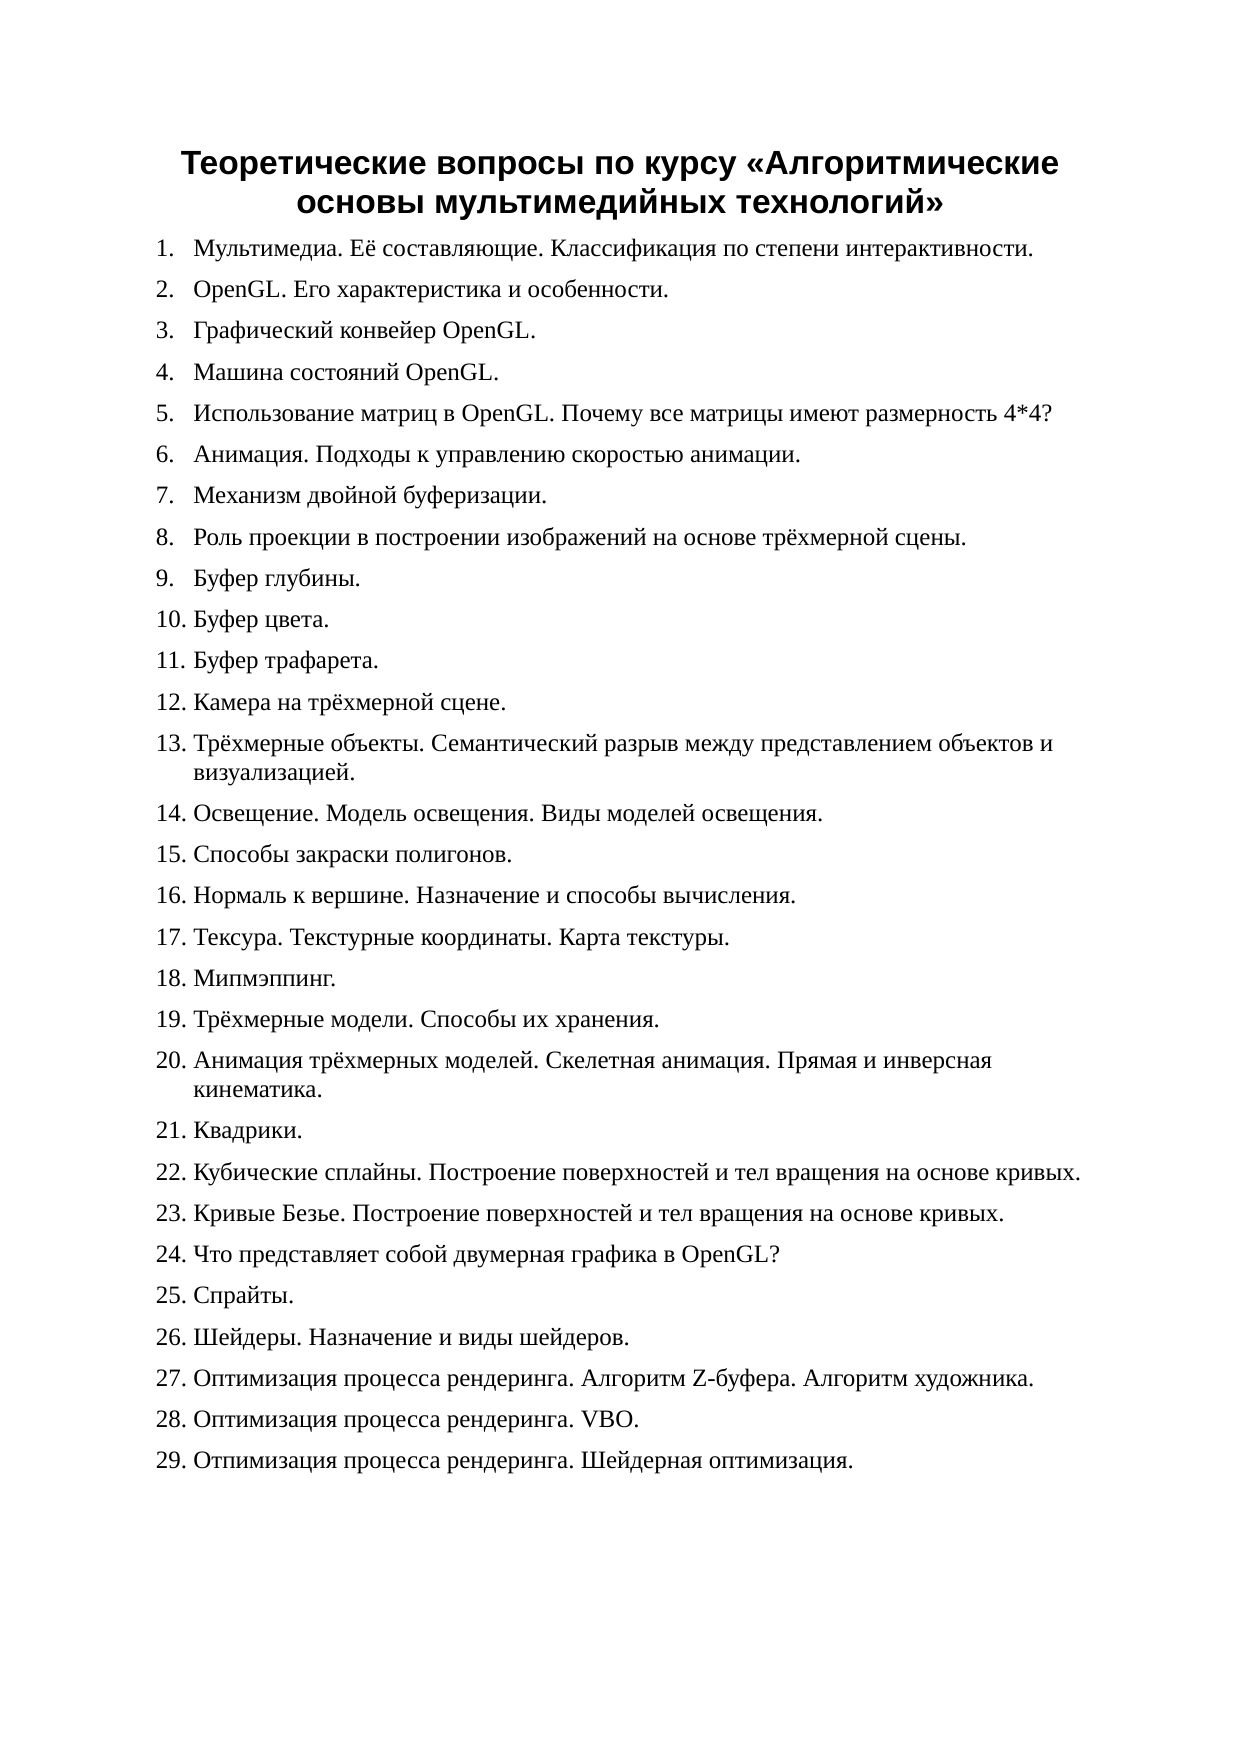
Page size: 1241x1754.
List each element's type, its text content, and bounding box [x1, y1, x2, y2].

list Анимация трёхмерных моделей. Скелетная анимация. Прямая и инверсная кинематика. [156, 1045, 1122, 1103]
subtitle Теоретические вопросы по курсу «Алгоритмические основы мультимедийных технологий» [118, 143, 1122, 220]
list Отпимизация процесса рендеринга. Шейдерная оптимизация. [156, 1445, 1122, 1474]
list Анимация. Подходы к управлению скоростью анимации. [156, 439, 1122, 468]
list Буфер цвета. [156, 604, 1122, 633]
list Машина состояний OpenGL. [156, 357, 1122, 385]
list Буфер глубины. [156, 563, 1122, 592]
list Способы закраски полигонов. [156, 839, 1122, 868]
list Использование матриц в OpenGL. Почему все матрицы имеют размерность 4*4? [156, 398, 1122, 427]
list Камера на трёхмерной сцене. [156, 687, 1122, 715]
list Тексура. Текстурные координаты. Карта текстуры. [156, 922, 1122, 950]
list Освещение. Модель освещения. Виды моделей освещения. [156, 798, 1122, 827]
list OpenGL. Его характеристика и особенности. [156, 274, 1122, 303]
list Трёхмерные модели. Способы их хранения. [156, 1004, 1122, 1033]
list Спрайты. [156, 1280, 1122, 1309]
list Мультимедиа. Её составляющие. Классификация по степени интерактивности. [156, 233, 1122, 262]
list Шейдеры. Назначение и виды шейдеров. [156, 1322, 1122, 1350]
list Роль проекции в построении изображений на основе трёхмерной сцены. [156, 522, 1122, 550]
list Оптимизация процесса рендеринга. VBO. [156, 1404, 1122, 1433]
list Кубические сплайны. Построение поверхностей и тел вращения на основе кривых. [156, 1157, 1122, 1185]
list Буфер трафарета. [156, 645, 1122, 674]
list Оптимизация процесса рендеринга. Алгоритм Z-буфера. Алгоритм художника. [156, 1363, 1122, 1392]
list Мипмэппинг. [156, 963, 1122, 992]
list Трёхмерные объекты. Семантический разрыв между представлением объектов и визуализацией. [156, 728, 1122, 785]
list Нормаль к вершине. Назначение и способы вычисления. [156, 880, 1122, 909]
list Что представляет собой двумерная графика в OpenGL? [156, 1239, 1122, 1268]
list Квадрики. [156, 1115, 1122, 1144]
list Графический конвейер OpenGL. [156, 315, 1122, 344]
list Механизм двойной буферизации. [156, 480, 1122, 509]
list Кривые Безье. Построение поверхностей и тел вращения на основе кривых. [156, 1198, 1122, 1227]
